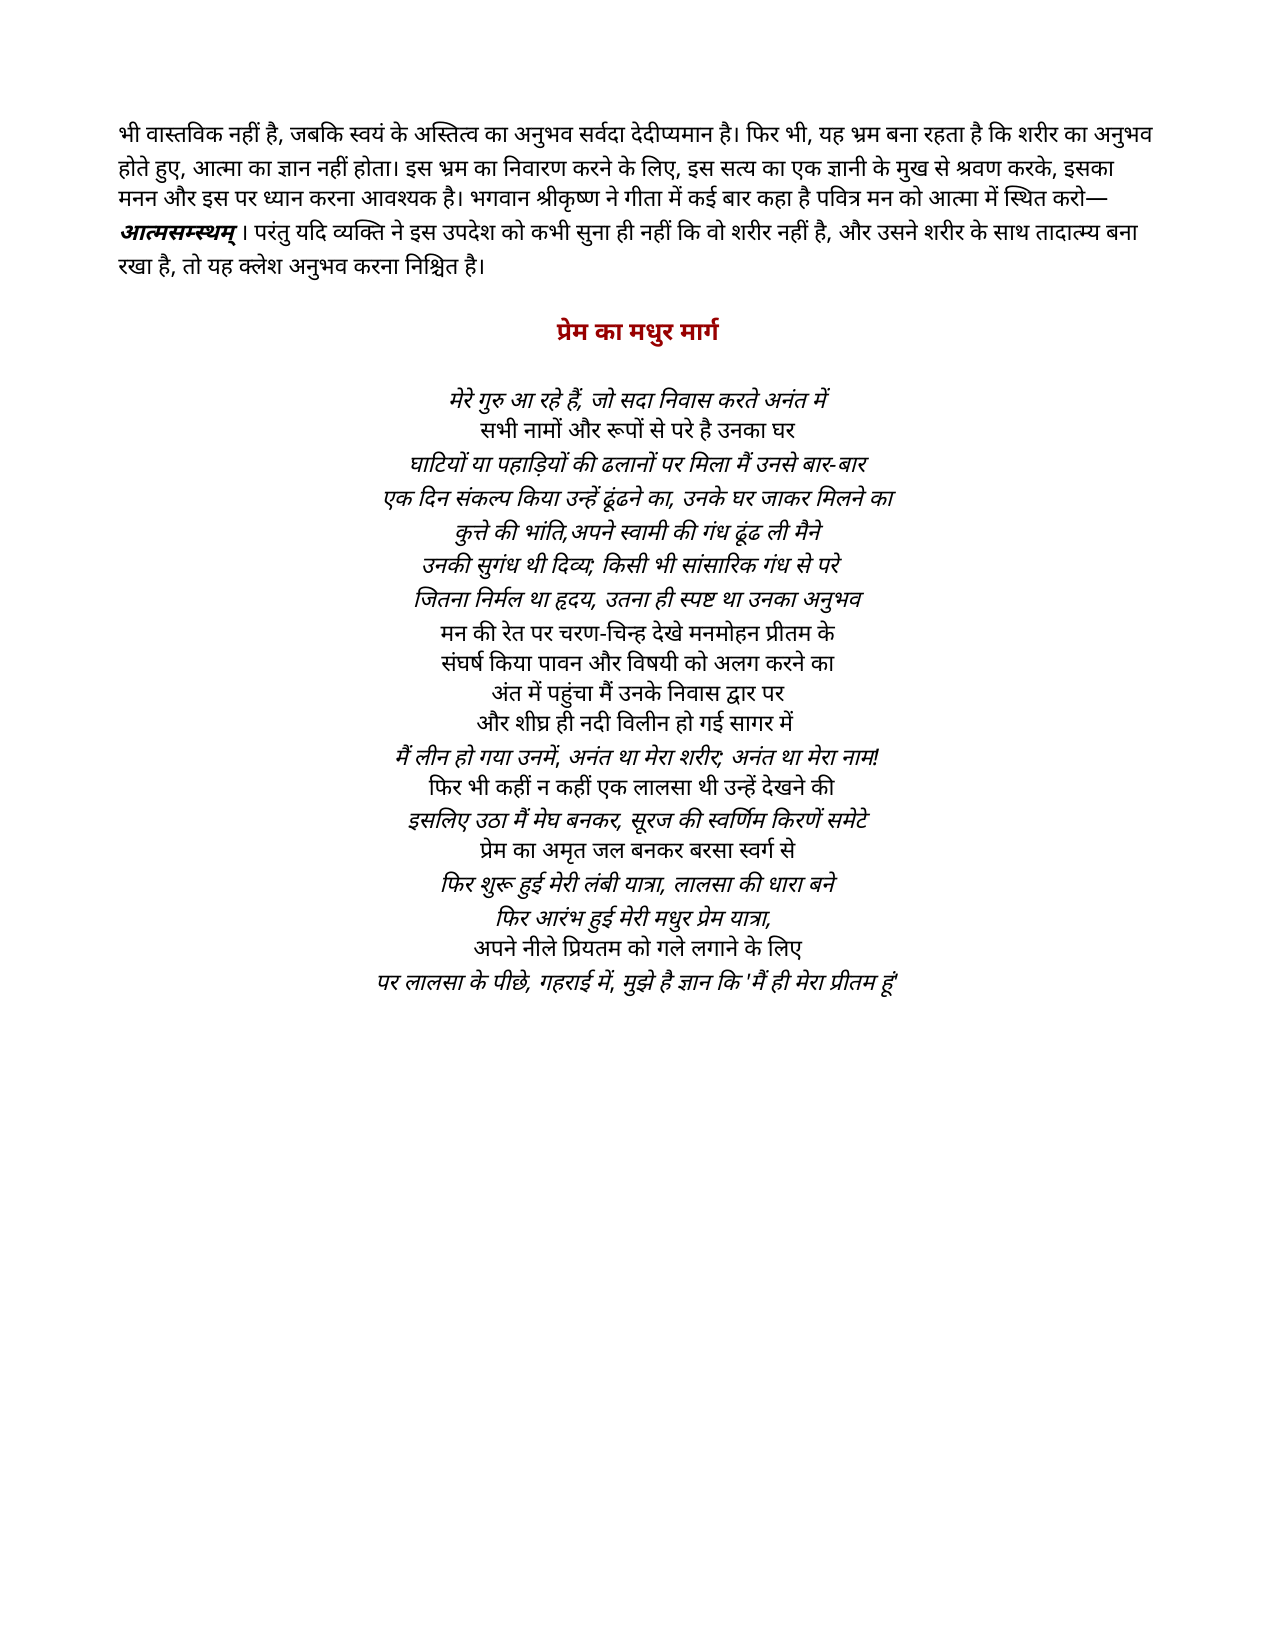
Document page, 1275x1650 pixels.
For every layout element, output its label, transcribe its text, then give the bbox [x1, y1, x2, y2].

text भी वास्तविक नहीं है, जबकि स्वयं के अस्तित्व का अनुभव सर्वदा देदीप्यमान है। फिर भी, यह भ्रम बना रहता है कि शरीर का अनुभव होते हुए, आत्मा का ज्ञान नहीं होता। इस भ्रम का निवारण करने के लिए, इस सत्य का एक ज्ञानी के मुख से श्रवण करके, इसका मनन और इस पर ध्यान करना आवश्यक है। भगवान श्रीकृष्ण ने गीता में कई बार कहा है पवित्र मन को आत्मा में स्थित करो—आत्मसम्स्थम् । परंतु यदि व्यक्ति ने इस उपदेश को कभी सुना ही नहीं कि वो शरीर नहीं है, और उसने शरीर के साथ तादात्म्य बना रखा है, तो यह क्लेश अनुभव करना निश्चित है। [118, 118, 1157, 283]
text अंत में पहुंचा मैं उनके निवास द्वार पर [118, 681, 1157, 711]
text प्रेम का अमृत जल बनकर बरसा स्वर्ग से [118, 838, 1157, 868]
text फिर आरंभ हुई मेरी मधुर प्रेम यात्रा, [118, 902, 1157, 936]
text सभी नामों और रूपों से परे है उनका घर [118, 418, 1157, 448]
text एक दिन संकल्प किया उन्हें ढूंढने का, उनके घर जाकर मिलने का [118, 482, 1157, 516]
text उनकी सुगंध थी दिव्य; किसी भी सांसारिक गंध से परे [118, 549, 1157, 583]
text जितना निर्मल था हृदय, उतना ही स्पष्ट था उनका अनुभव [118, 583, 1157, 617]
text अपने नीले प्रियतम को गले लगाने के लिए [118, 936, 1157, 966]
text संघर्ष किया पावन और विषयी को अलग करने का [118, 651, 1157, 681]
text इसलिए उठा मैं मेघ बनकर, सूरज की स्वर्णिम किरणें समेटे [118, 804, 1157, 838]
text कुत्ते की भांति,अपने स्वामी की गंध ढूंढ ली मैने [118, 516, 1157, 549]
text घाटियों या पहाड़ियों की ढलानों पर मिला मैं उनसे बार-बार [118, 448, 1157, 482]
text प्रेम का मधुर मार्ग [118, 317, 1157, 350]
text मेरे गुरु आ रहे हैं, जो सदा निवास करते अनंत में [118, 384, 1157, 418]
text और शीघ्र ही नदी विलीन हो गई सागर में [118, 711, 1157, 741]
text फिर शुरू हुई मेरी लंबी यात्रा, लालसा की धारा बने [118, 868, 1157, 902]
text पर लालसा के पीछे, गहराई में, मुझे है ज्ञान कि 'मैं ही मेरा प्रीतम हूं' [118, 966, 1157, 1000]
text मैं लीन हो गया उनमें, अनंत था मेरा शरीर; अनंत था मेरा नाम! [118, 741, 1157, 774]
text फिर भी कहीं न कहीं एक लालसा थी उन्हें देखने की [118, 774, 1157, 804]
text मन की रेत पर चरण-चिन्ह देखे मनमोहन प्रीतम के [118, 617, 1157, 651]
